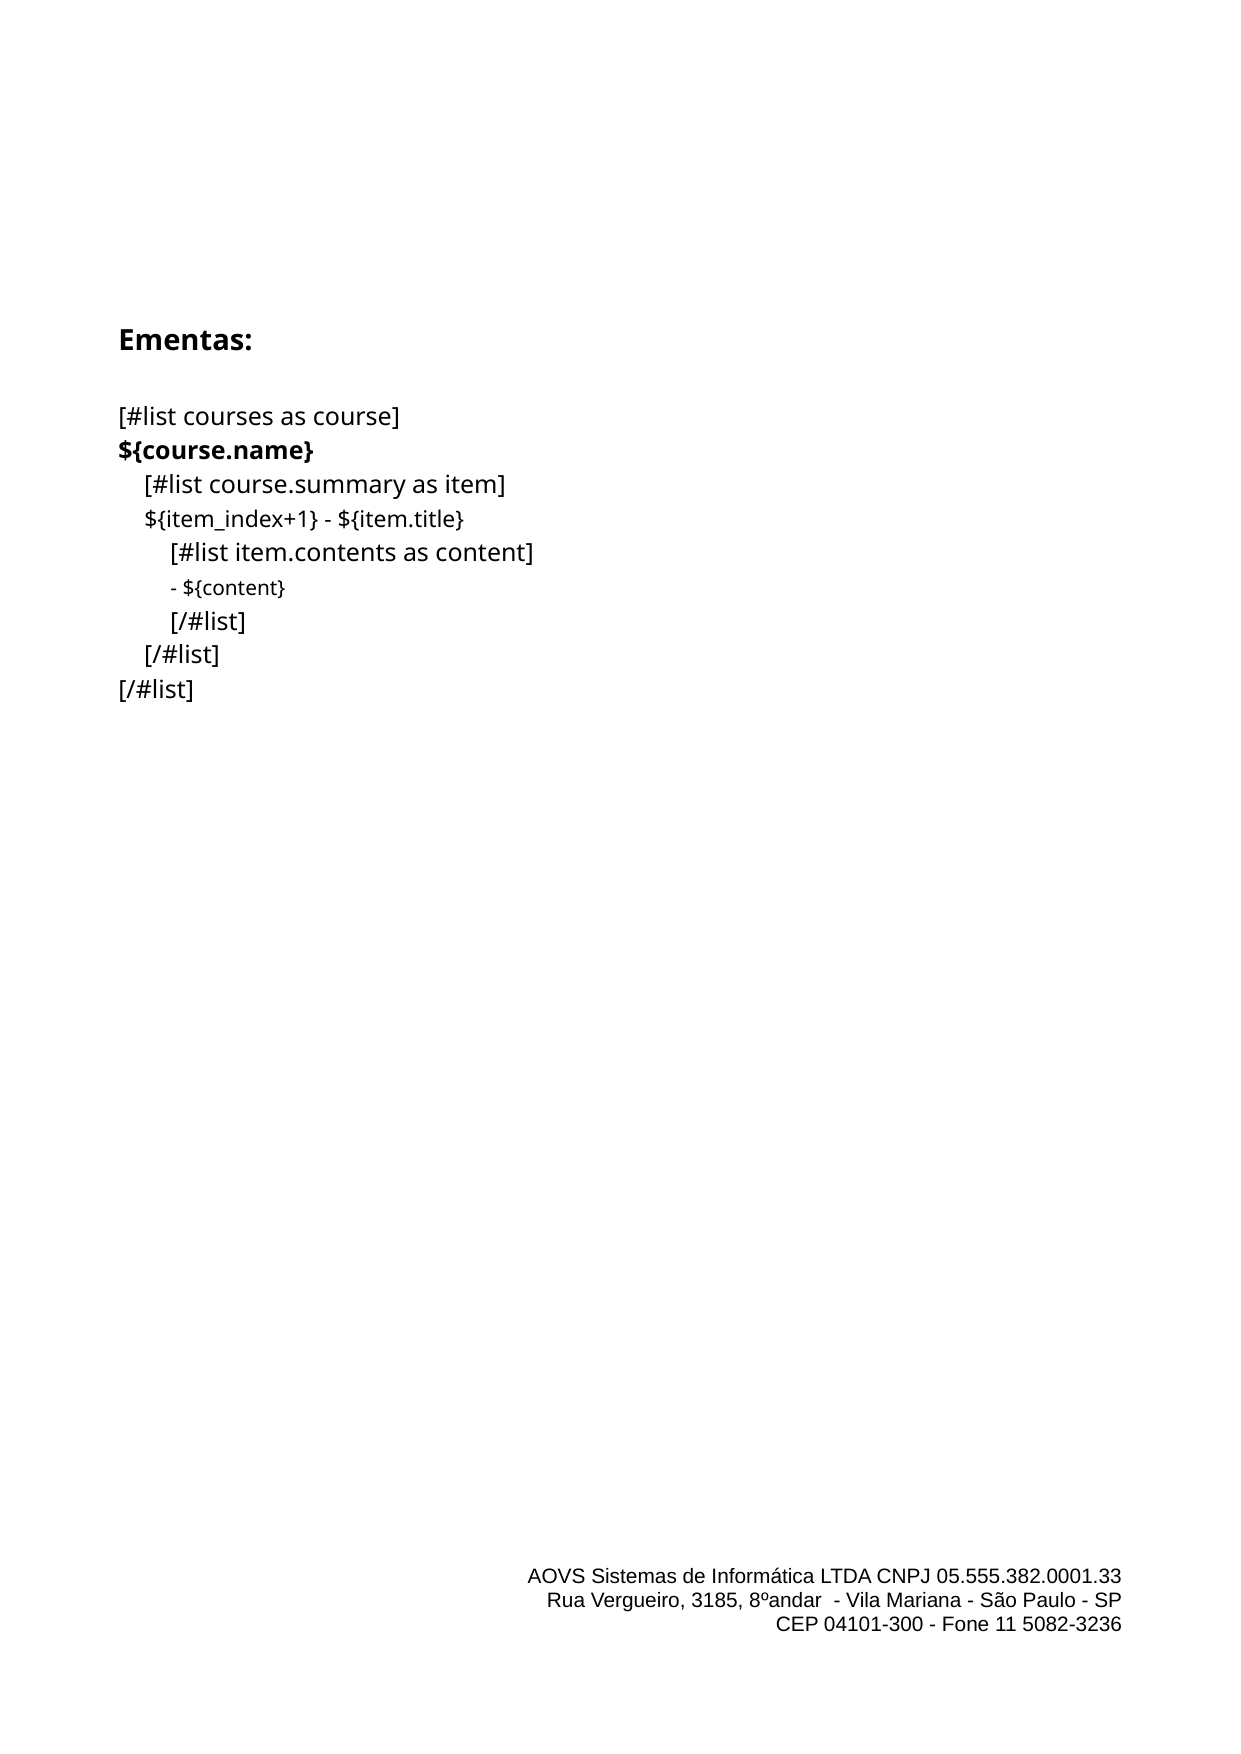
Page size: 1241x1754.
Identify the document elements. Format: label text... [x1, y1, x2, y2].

text [/#list] [118, 603, 1122, 637]
text [#list item.contents as content] [118, 535, 1122, 569]
text [#list courses as course] [118, 399, 1122, 433]
text Ementas: [118, 319, 1122, 359]
text [/#list] [118, 637, 1122, 671]
text - ${content} [118, 569, 1122, 603]
text ${course.name} [118, 433, 1122, 467]
text [/#list] [118, 671, 1122, 705]
text ${item_index+1} - ${item.title} [118, 501, 1122, 535]
text [#list course.summary as item] [118, 467, 1122, 501]
